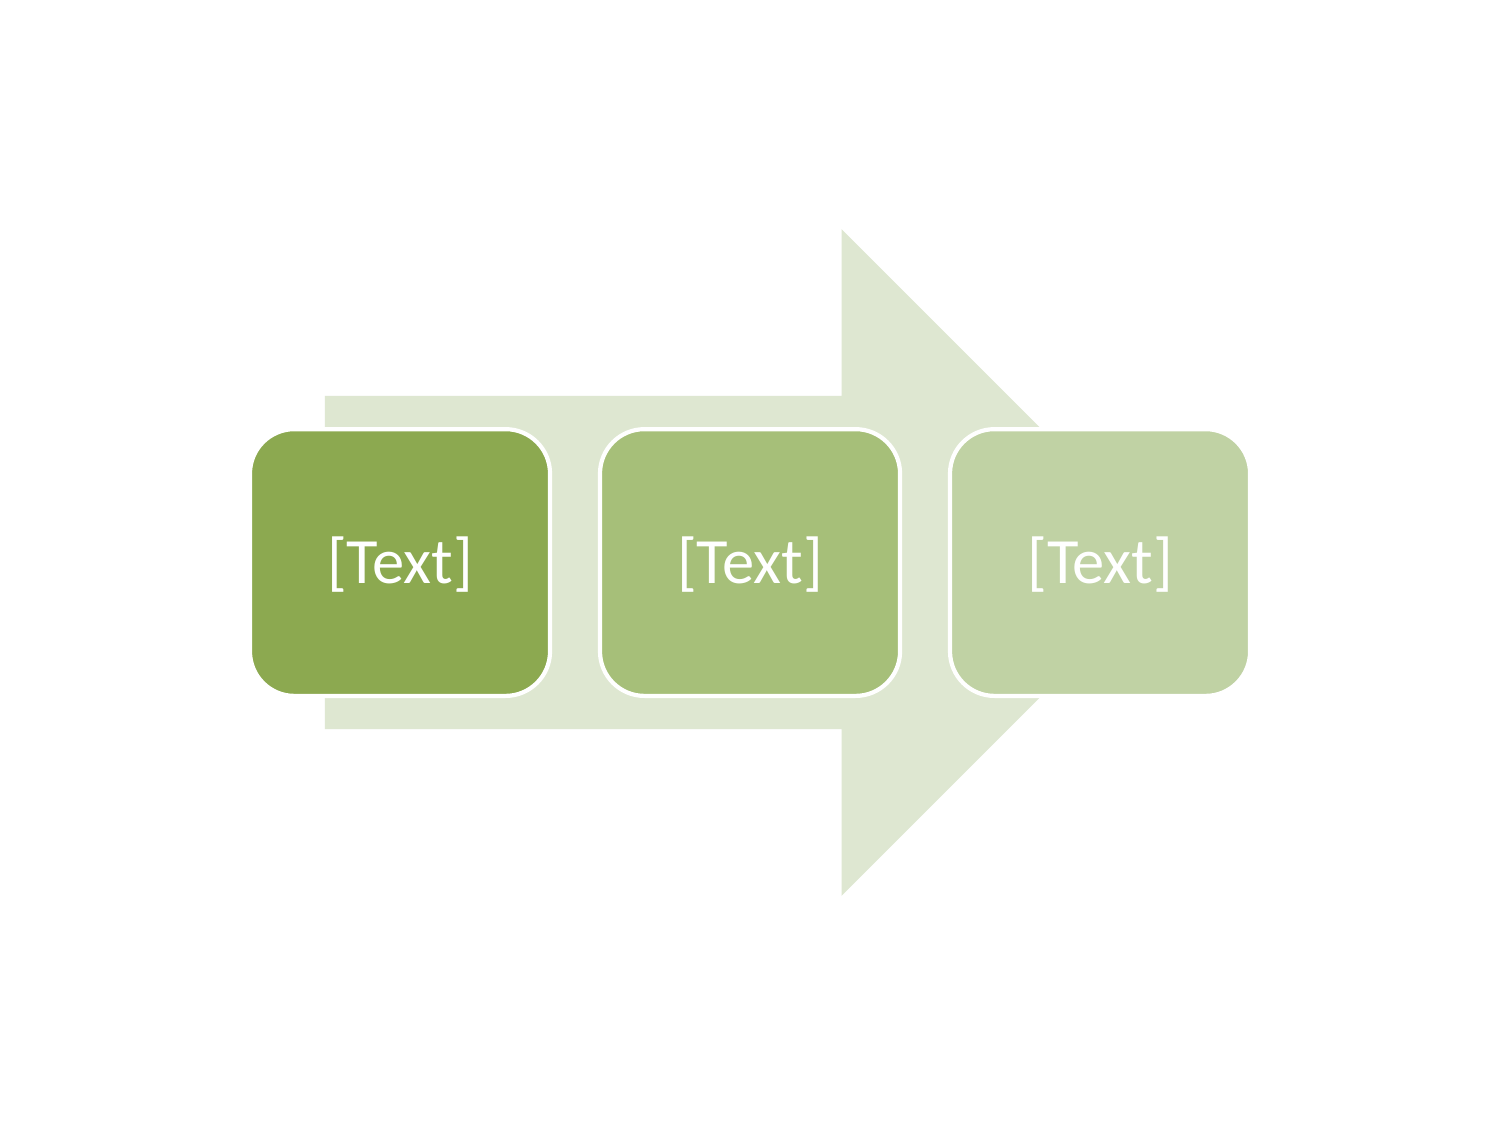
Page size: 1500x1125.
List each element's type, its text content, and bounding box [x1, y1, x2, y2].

text_box [Text] [600, 429, 901, 696]
text_box [Text] [950, 429, 1251, 696]
text_box [Text] [249, 429, 551, 696]
text_box [324, 229, 1042, 896]
